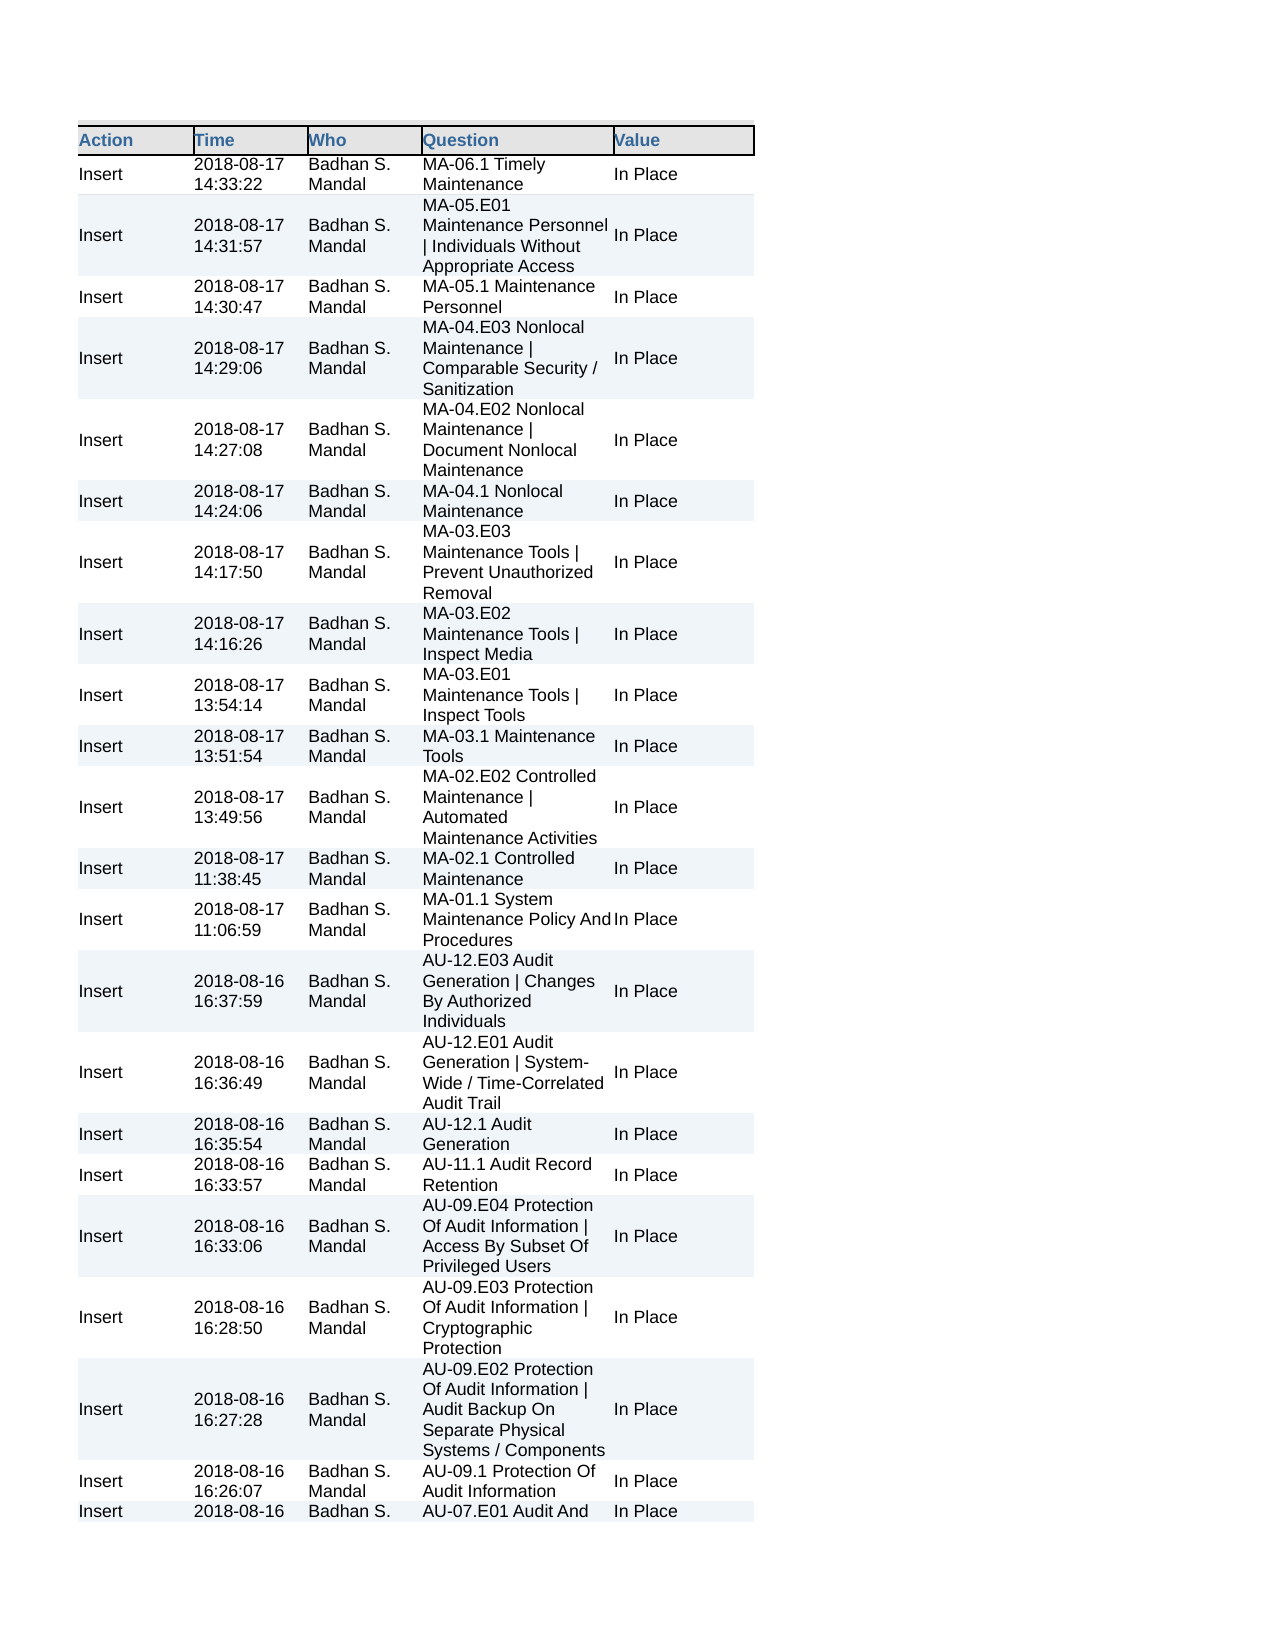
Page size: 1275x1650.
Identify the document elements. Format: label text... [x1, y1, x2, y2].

table_cell In Place [614, 521, 754, 603]
table_cell In Place [614, 1195, 754, 1277]
table_cell Insert [78, 603, 194, 664]
table_cell 2018-08-16 16:33:06 [194, 1195, 308, 1277]
table_cell In Place [614, 156, 754, 194]
table_cell AU-09.E03 Protection Of Audit Information | Cryptographic Protection [422, 1277, 614, 1358]
table_cell In Place [614, 950, 754, 1032]
table_cell Value [615, 127, 753, 154]
table_cell Badhan S. Mandal [308, 766, 422, 848]
table_cell Insert [78, 848, 194, 889]
table_cell Insert [78, 725, 194, 766]
table_cell MA-03.1 Maintenance Tools [422, 725, 614, 766]
table_cell AU-12.E03 Audit Generation | Changes By Authorized Individuals [422, 950, 614, 1032]
table_cell Question [423, 127, 613, 154]
table_cell Badhan S. Mandal [308, 480, 422, 521]
table_cell In Place [614, 399, 754, 480]
table_cell 2018-08-17 13:49:56 [194, 766, 308, 848]
table_cell 2018-08-17 13:51:54 [194, 725, 308, 766]
table_cell MA-06.1 Timely Maintenance [422, 156, 614, 194]
table_cell Badhan S. Mandal [308, 1358, 422, 1460]
table_cell MA-02.1 Controlled Maintenance [422, 848, 614, 889]
table_cell 2018-08-16 16:33:57 [194, 1154, 308, 1195]
table_cell MA-05.E01 Maintenance Personnel | Individuals Without Appropriate Access [422, 195, 614, 276]
table_cell 2018-08-16 [194, 1501, 308, 1522]
table_cell In Place [614, 1277, 754, 1358]
table_cell 2018-08-17 13:54:14 [194, 664, 308, 725]
table_cell Badhan S. Mandal [308, 195, 422, 276]
table_cell 2018-08-16 16:37:59 [194, 950, 308, 1032]
table_cell Insert [78, 1501, 194, 1522]
table_cell MA-03.E03 Maintenance Tools | Prevent Unauthorized Removal [422, 521, 614, 603]
table_cell AU-11.1 Audit Record Retention [422, 1154, 614, 1195]
table_cell In Place [614, 276, 754, 317]
table_cell Insert [78, 399, 194, 480]
table_cell 2018-08-17 11:38:45 [194, 848, 308, 889]
table_cell Insert [78, 1113, 194, 1154]
table_cell In Place [614, 195, 754, 276]
table_cell MA-04.E02 Nonlocal Maintenance | Document Nonlocal Maintenance [422, 399, 614, 480]
table_cell 2018-08-16 16:26:07 [194, 1460, 308, 1501]
table_cell AU-09.1 Protection Of Audit Information [422, 1460, 614, 1501]
table_cell Insert [78, 1195, 194, 1277]
table_cell Badhan S. Mandal [308, 889, 422, 950]
table_cell 2018-08-17 14:29:06 [194, 317, 308, 399]
table_cell In Place [614, 848, 754, 889]
table_cell MA-04.E03 Nonlocal Maintenance | Comparable Security / Sanitization [422, 317, 614, 399]
table_cell Badhan S. Mandal [308, 1032, 422, 1113]
table_cell 2018-08-16 16:27:28 [194, 1358, 308, 1460]
table_cell Insert [78, 276, 194, 317]
table_cell 2018-08-16 16:35:54 [194, 1113, 308, 1154]
table_cell Insert [78, 1277, 194, 1358]
table_cell Insert [78, 195, 194, 276]
table_cell Insert [78, 664, 194, 725]
table_cell Insert [78, 766, 194, 848]
table_cell 2018-08-16 16:28:50 [194, 1277, 308, 1358]
table_cell Insert [78, 317, 194, 399]
table_cell 2018-08-17 14:31:57 [194, 195, 308, 276]
table_cell 2018-08-17 14:17:50 [194, 521, 308, 603]
table_cell Badhan S. [308, 1501, 422, 1522]
table_cell In Place [614, 766, 754, 848]
table_cell AU-09.E04 Protection Of Audit Information | Access By Subset Of Privileged Users [422, 1195, 614, 1277]
table_cell AU-12.E01 Audit Generation | System-Wide / Time-Correlated Audit Trail [422, 1032, 614, 1113]
table_cell Badhan S. Mandal [308, 664, 422, 725]
table_cell Badhan S. Mandal [308, 848, 422, 889]
table_cell Insert [78, 480, 194, 521]
table_cell In Place [614, 317, 754, 399]
table_cell MA-02.E02 Controlled Maintenance | Automated Maintenance Activities [422, 766, 614, 848]
table_cell In Place [614, 603, 754, 664]
table_cell Badhan S. Mandal [308, 399, 422, 480]
table_cell 2018-08-16 16:36:49 [194, 1032, 308, 1113]
table_cell MA-05.1 Maintenance Personnel [422, 276, 614, 317]
table_cell Badhan S. Mandal [308, 725, 422, 766]
table_cell 2018-08-17 14:24:06 [194, 480, 308, 521]
table_cell Insert [78, 1154, 194, 1195]
table_cell 2018-08-17 14:33:22 [194, 156, 308, 194]
table_cell Badhan S. Mandal [308, 1195, 422, 1277]
table_cell Insert [78, 521, 194, 603]
table_cell Insert [78, 1032, 194, 1113]
table_cell AU-09.E02 Protection Of Audit Information | Audit Backup On Separate Physical Systems / Components [422, 1358, 614, 1460]
table_cell AU-12.1 Audit Generation [422, 1113, 614, 1154]
table_cell In Place [614, 664, 754, 725]
table_cell Badhan S. Mandal [308, 603, 422, 664]
table_cell Badhan S. Mandal [308, 1113, 422, 1154]
table_cell In Place [614, 889, 754, 950]
table_cell In Place [614, 1113, 754, 1154]
table_cell In Place [614, 480, 754, 521]
table_cell Badhan S. Mandal [308, 1277, 422, 1358]
table_cell Insert [78, 156, 194, 194]
table_cell Badhan S. Mandal [308, 317, 422, 399]
table_cell MA-01.1 System Maintenance Policy And Procedures [422, 889, 614, 950]
table_cell 2018-08-17 11:06:59 [194, 889, 308, 950]
table_cell Badhan S. Mandal [308, 156, 422, 194]
table_cell 2018-08-17 14:30:47 [194, 276, 308, 317]
table_cell Badhan S. Mandal [308, 521, 422, 603]
table_cell Badhan S. Mandal [308, 1460, 422, 1501]
table_cell In Place [614, 1358, 754, 1460]
table_cell Time [195, 127, 307, 154]
table_header [78, 120, 754, 125]
table_cell Action [78, 127, 193, 154]
table_cell Who [309, 127, 421, 154]
table_cell MA-03.E02 Maintenance Tools | Inspect Media [422, 603, 614, 664]
table_cell Insert [78, 1358, 194, 1460]
table_cell 2018-08-17 14:16:26 [194, 603, 308, 664]
table_cell In Place [614, 1501, 754, 1522]
table_cell MA-04.1 Nonlocal Maintenance [422, 480, 614, 521]
table_cell Insert [78, 1460, 194, 1501]
table_cell AU-07.E01 Audit And [422, 1501, 614, 1522]
table_cell 2018-08-17 14:27:08 [194, 399, 308, 480]
table_cell In Place [614, 1460, 754, 1501]
table_cell MA-03.E01 Maintenance Tools | Inspect Tools [422, 664, 614, 725]
table_cell Badhan S. Mandal [308, 276, 422, 317]
table_cell In Place [614, 725, 754, 766]
table_cell In Place [614, 1032, 754, 1113]
table_cell Badhan S. Mandal [308, 1154, 422, 1195]
table_cell Insert [78, 889, 194, 950]
table_cell In Place [614, 1154, 754, 1195]
table_cell Insert [78, 950, 194, 1032]
table_cell Badhan S. Mandal [308, 950, 422, 1032]
